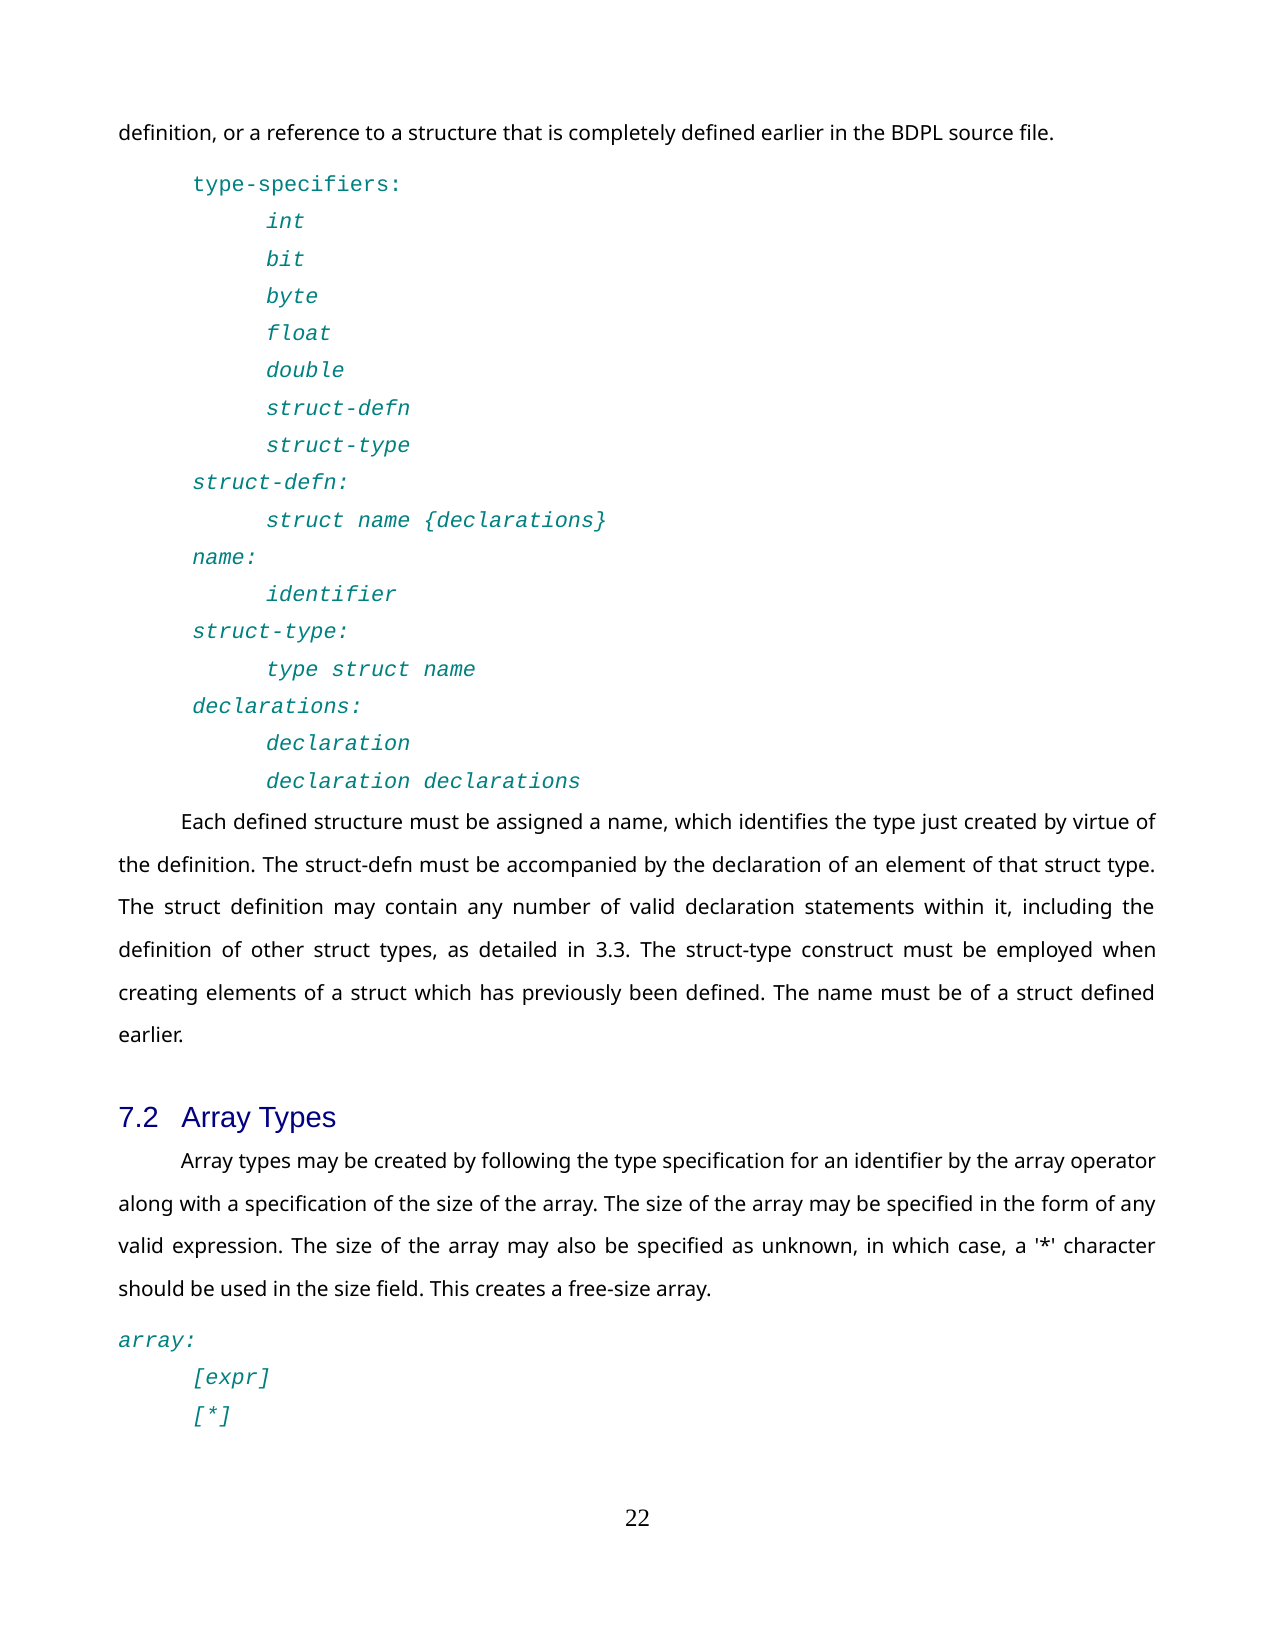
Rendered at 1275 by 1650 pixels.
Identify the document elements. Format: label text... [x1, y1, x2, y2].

text declaration [118, 733, 1157, 757]
text [*] [118, 1404, 1157, 1429]
text Each defined structure must be assigned a name, which identifies the type just created by virtue of the definition. The struct-defn must be accompanied by the declaration of an element of that struct type. The struct definition may contain any number of valid declaration statements within it, including the definition of other struct types, as detailed in 3.3. The struct-type construct must be employed when creating elements of a struct which has previously been defined. The name must be of a struct defined earlier. [118, 807, 1157, 1049]
text type struct name [118, 658, 1157, 683]
text double [118, 360, 1157, 384]
text declarations: [118, 695, 1157, 720]
text [expr] [118, 1367, 1157, 1391]
text struct-type: [118, 621, 1157, 646]
text Array types may be created by following the type specification for an identifier by the array operator along with a specification of the size of the array. The size of the array may be specified in the form of any valid expression. The size of the array may also be specified as unknown, in which case, a '*' character should be used in the size field. This creates a free-size array. [118, 1146, 1157, 1303]
text byte [118, 285, 1157, 310]
text identifier [118, 583, 1157, 608]
text int [118, 211, 1157, 235]
text declaration declarations [118, 770, 1157, 795]
text struct-defn: [118, 472, 1157, 496]
text float [118, 322, 1157, 347]
text struct-defn [118, 397, 1157, 422]
text definition, or a reference to a structure that is completely defined earlier in the BDPL source file. [118, 118, 1157, 147]
subtitle Array Types [118, 1100, 1157, 1134]
text struct-type [118, 434, 1157, 459]
text struct name {declarations} [118, 509, 1157, 534]
text type-specifiers: [118, 173, 1157, 198]
text name: [118, 546, 1157, 571]
text array: [118, 1329, 1157, 1354]
text bit [118, 248, 1157, 273]
